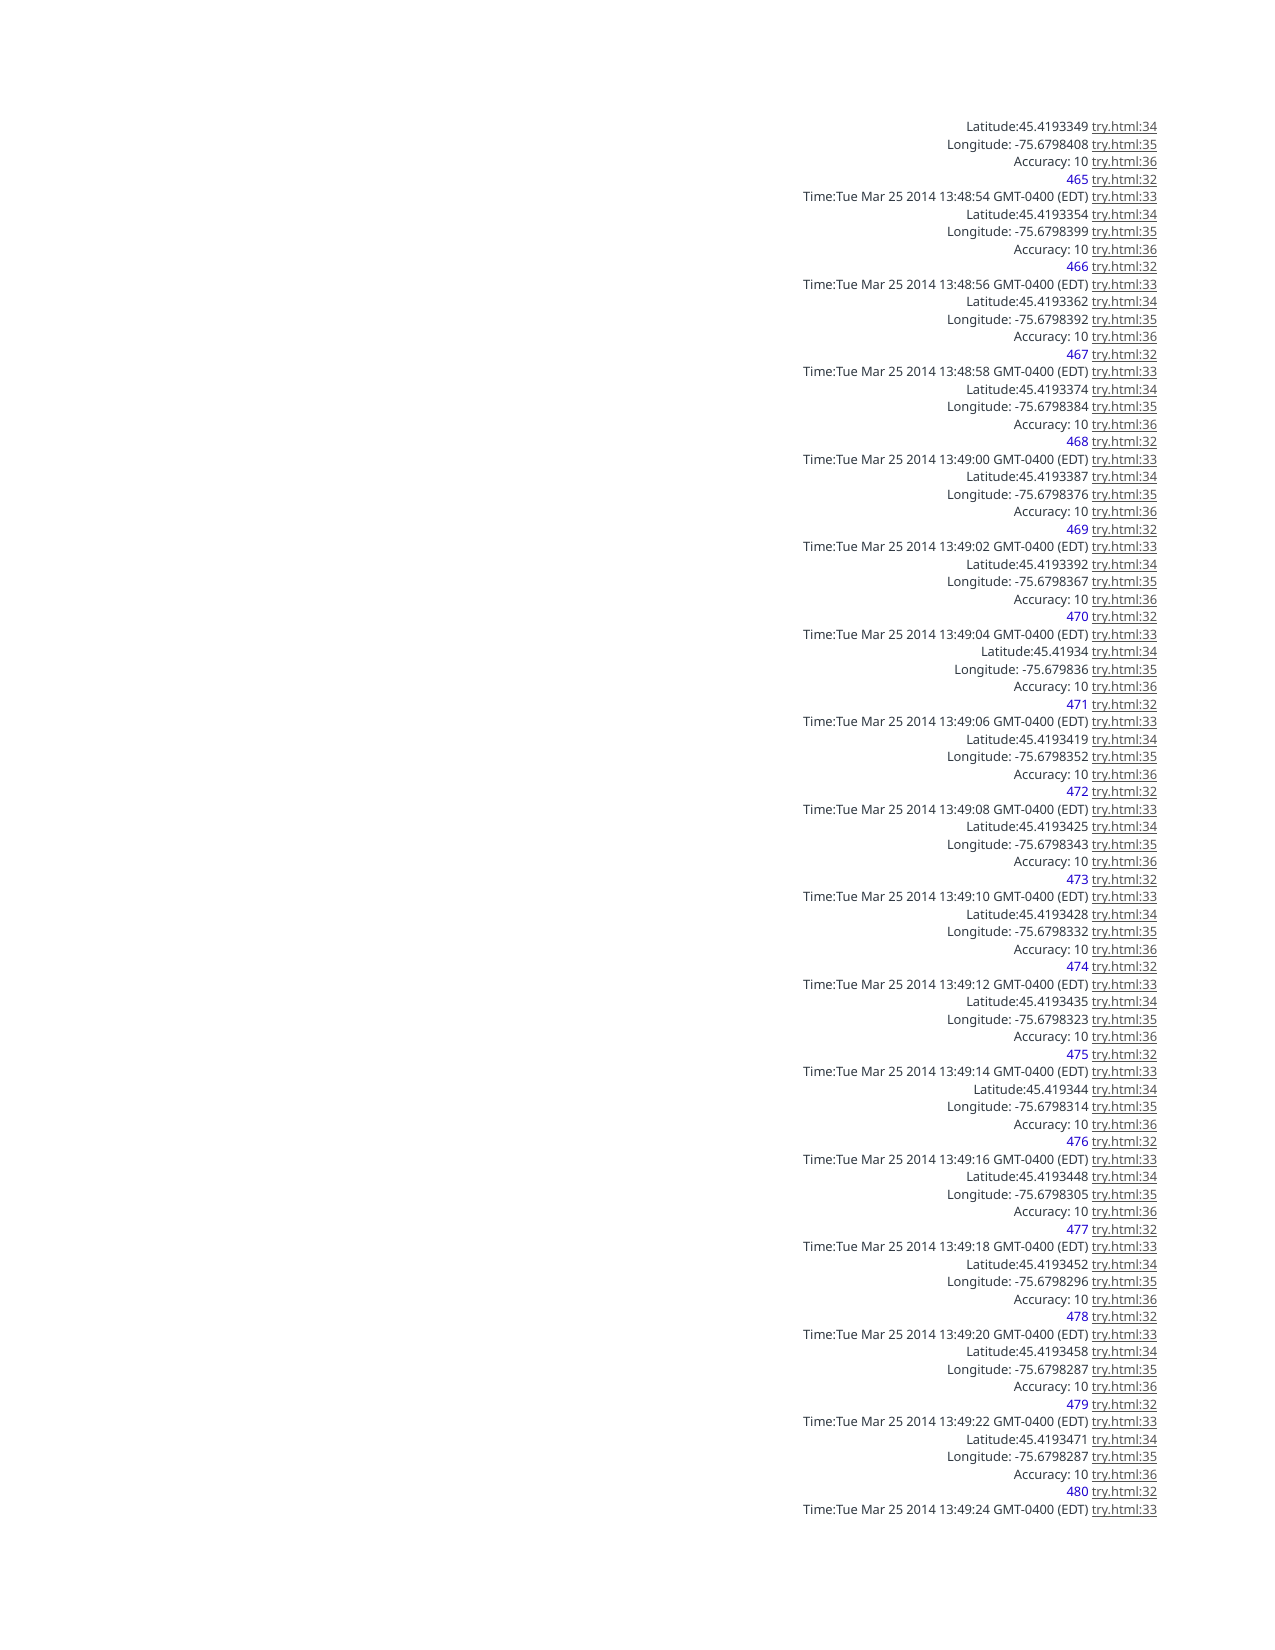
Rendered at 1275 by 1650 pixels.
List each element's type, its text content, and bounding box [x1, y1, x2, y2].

text Latitude:45.4193471 try.html:34 [151, 1431, 1157, 1448]
text Accuracy: 10 try.html:36 [151, 591, 1157, 608]
text Longitude: -75.6798296 try.html:35 [151, 1273, 1157, 1291]
text Accuracy: 10 try.html:36 [151, 416, 1157, 433]
text Accuracy: 10 try.html:36 [151, 1028, 1157, 1046]
text 471 try.html:32 [151, 696, 1157, 713]
text Latitude:45.4193374 try.html:34 [151, 381, 1157, 398]
text 472 try.html:32 [151, 783, 1157, 801]
text 476 try.html:32 [151, 1133, 1157, 1151]
text Time:Tue Mar 25 2014 13:49:20 GMT-0400 (EDT) try.html:33 [151, 1326, 1157, 1343]
text Accuracy: 10 try.html:36 [151, 1291, 1157, 1308]
text Longitude: -75.6798376 try.html:35 [151, 486, 1157, 503]
text Latitude:45.4193435 try.html:34 [151, 993, 1157, 1011]
text 470 try.html:32 [151, 608, 1157, 626]
text Latitude:45.4193349 try.html:34 [151, 118, 1157, 136]
text Longitude: -75.6798384 try.html:35 [151, 398, 1157, 416]
text 467 try.html:32 [151, 346, 1157, 363]
text Longitude: -75.6798332 try.html:35 [151, 923, 1157, 941]
text Longitude: -75.6798323 try.html:35 [151, 1011, 1157, 1028]
text Accuracy: 10 try.html:36 [151, 1203, 1157, 1221]
text 480 try.html:32 [151, 1483, 1157, 1501]
text Time:Tue Mar 25 2014 13:49:14 GMT-0400 (EDT) try.html:33 [151, 1063, 1157, 1081]
text Latitude:45.4193354 try.html:34 [151, 206, 1157, 223]
text Accuracy: 10 try.html:36 [151, 328, 1157, 346]
text Time:Tue Mar 25 2014 13:49:12 GMT-0400 (EDT) try.html:33 [151, 976, 1157, 993]
text 466 try.html:32 [151, 258, 1157, 276]
text Time:Tue Mar 25 2014 13:48:58 GMT-0400 (EDT) try.html:33 [151, 363, 1157, 381]
text Accuracy: 10 try.html:36 [151, 153, 1157, 171]
text Time:Tue Mar 25 2014 13:49:16 GMT-0400 (EDT) try.html:33 [151, 1151, 1157, 1168]
text Time:Tue Mar 25 2014 13:49:10 GMT-0400 (EDT) try.html:33 [151, 888, 1157, 906]
text Accuracy: 10 try.html:36 [151, 678, 1157, 696]
text Accuracy: 10 try.html:36 [151, 853, 1157, 871]
text Time:Tue Mar 25 2014 13:49:06 GMT-0400 (EDT) try.html:33 [151, 713, 1157, 731]
text Longitude: -75.6798343 try.html:35 [151, 836, 1157, 853]
text Accuracy: 10 try.html:36 [151, 766, 1157, 783]
text Time:Tue Mar 25 2014 13:49:18 GMT-0400 (EDT) try.html:33 [151, 1238, 1157, 1256]
text 473 try.html:32 [151, 871, 1157, 888]
text Longitude: -75.6798367 try.html:35 [151, 573, 1157, 591]
text Longitude: -75.6798352 try.html:35 [151, 748, 1157, 766]
text Longitude: -75.6798287 try.html:35 [151, 1361, 1157, 1378]
text Latitude:45.4193448 try.html:34 [151, 1168, 1157, 1186]
text Latitude:45.4193428 try.html:34 [151, 906, 1157, 923]
text Latitude:45.4193392 try.html:34 [151, 556, 1157, 573]
text 468 try.html:32 [151, 433, 1157, 451]
text Longitude: -75.6798408 try.html:35 [151, 136, 1157, 153]
text Accuracy: 10 try.html:36 [151, 503, 1157, 521]
text 475 try.html:32 [151, 1046, 1157, 1063]
text Time:Tue Mar 25 2014 13:49:08 GMT-0400 (EDT) try.html:33 [151, 801, 1157, 818]
text 469 try.html:32 [151, 521, 1157, 538]
text Time:Tue Mar 25 2014 13:49:24 GMT-0400 (EDT) try.html:33 [151, 1501, 1157, 1518]
text Time:Tue Mar 25 2014 13:48:54 GMT-0400 (EDT) try.html:33 [151, 188, 1157, 206]
text 465 try.html:32 [151, 171, 1157, 188]
text Time:Tue Mar 25 2014 13:48:56 GMT-0400 (EDT) try.html:33 [151, 276, 1157, 293]
text Time:Tue Mar 25 2014 13:49:00 GMT-0400 (EDT) try.html:33 [151, 451, 1157, 468]
text Longitude: -75.679836 try.html:35 [151, 661, 1157, 678]
text Longitude: -75.6798287 try.html:35 [151, 1448, 1157, 1466]
text Accuracy: 10 try.html:36 [151, 1116, 1157, 1133]
text 474 try.html:32 [151, 958, 1157, 976]
text Latitude:45.4193362 try.html:34 [151, 293, 1157, 311]
text Longitude: -75.6798305 try.html:35 [151, 1186, 1157, 1203]
text Latitude:45.4193452 try.html:34 [151, 1256, 1157, 1273]
text Latitude:45.41934 try.html:34 [151, 643, 1157, 661]
text 477 try.html:32 [151, 1221, 1157, 1238]
text Longitude: -75.6798399 try.html:35 [151, 223, 1157, 241]
text Time:Tue Mar 25 2014 13:49:04 GMT-0400 (EDT) try.html:33 [151, 626, 1157, 643]
text Latitude:45.4193387 try.html:34 [151, 468, 1157, 486]
text Longitude: -75.6798392 try.html:35 [151, 311, 1157, 328]
text Time:Tue Mar 25 2014 13:49:02 GMT-0400 (EDT) try.html:33 [151, 538, 1157, 556]
text Accuracy: 10 try.html:36 [151, 941, 1157, 958]
text Latitude:45.4193458 try.html:34 [151, 1343, 1157, 1361]
text Latitude:45.4193419 try.html:34 [151, 731, 1157, 748]
text 478 try.html:32 [151, 1308, 1157, 1326]
text Accuracy: 10 try.html:36 [151, 1466, 1157, 1483]
text Latitude:45.4193425 try.html:34 [151, 818, 1157, 836]
text Longitude: -75.6798314 try.html:35 [151, 1098, 1157, 1116]
text Accuracy: 10 try.html:36 [151, 241, 1157, 258]
text Time:Tue Mar 25 2014 13:49:22 GMT-0400 (EDT) try.html:33 [151, 1413, 1157, 1431]
text Accuracy: 10 try.html:36 [151, 1378, 1157, 1396]
text 479 try.html:32 [151, 1396, 1157, 1413]
text Latitude:45.419344 try.html:34 [151, 1081, 1157, 1098]
